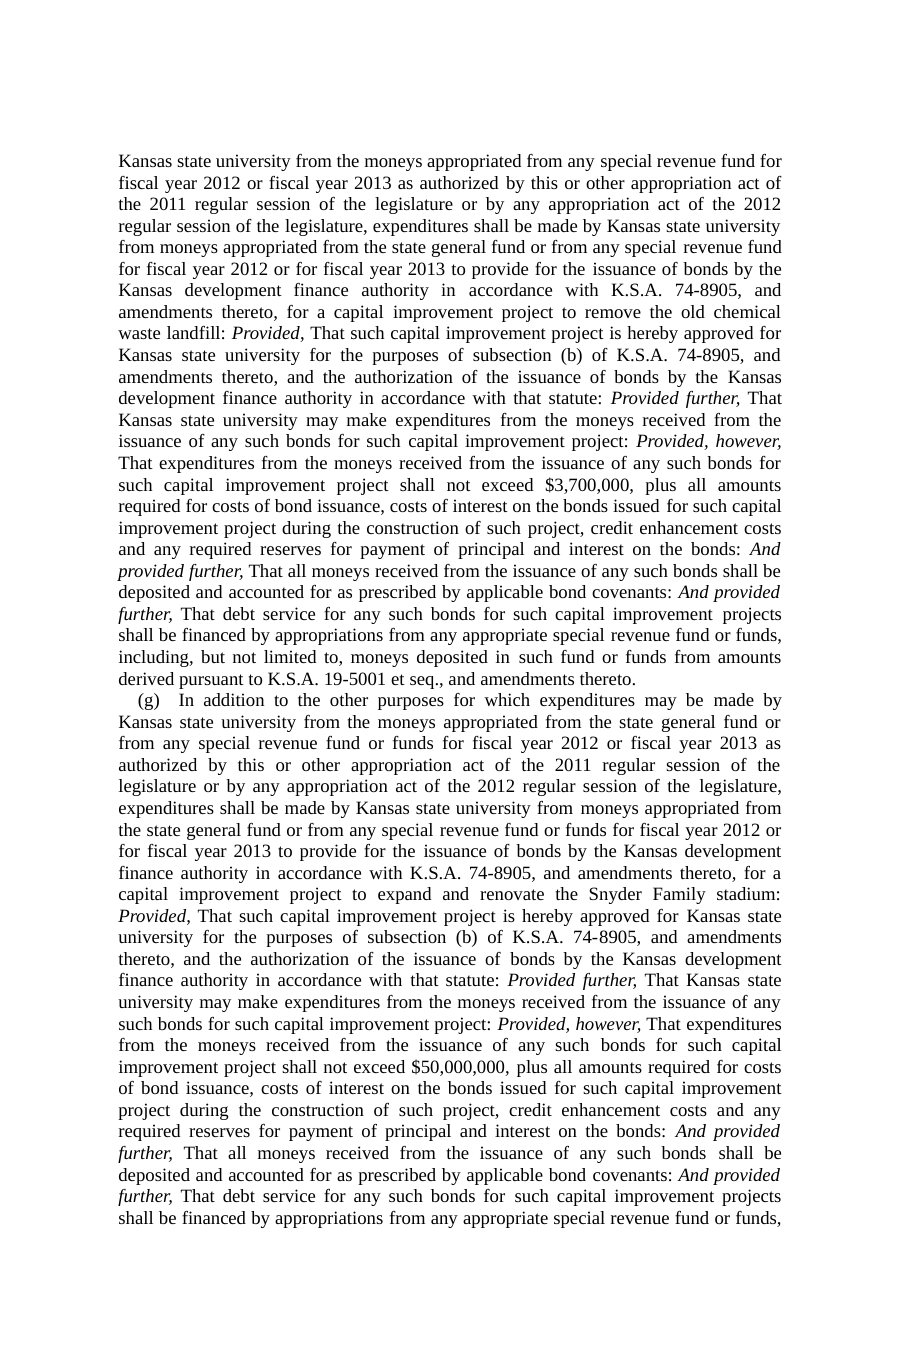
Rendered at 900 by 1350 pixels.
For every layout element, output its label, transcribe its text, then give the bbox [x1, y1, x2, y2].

text (g) In addition to the other purposes for which expenditures may be made by Kansas state university from the moneys appropriated from the state general fund or from any special revenue fund or funds for fiscal year 2012 or fiscal year 2013 as authorized by this or other appropriation act of the 2011 regular session of the legislature or by any appropriation act of the 2012 regular session of the legislature, expenditures shall be made by Kansas state university from moneys appropriated from the state general fund or from any special revenue fund or funds for fiscal year 2012 or for fiscal year 2013 to provide for the issuance of bonds by the Kansas development finance authority in accordance with K.S.A. 74-8905, and amendments thereto, for a capital improvement project to expand and renovate the Snyder Family stadium: Provided, That such capital improvement project is hereby approved for Kansas state university for the purposes of subsection (b) of K.S.A. 74-8905, and amendments thereto, and the authorization of the issuance of bonds by the Kansas development finance authority in accordance with that statute: Provided further, That Kansas state university may make expenditures from the moneys received from the issuance of any such bonds for such capital improvement project: Provided, however, That expenditures from the moneys received from the issuance of any such bonds for such capital improvement project shall not exceed $50,000,000, plus all amounts required for costs of bond issuance, costs of interest on the bonds issued for such capital improvement project during the construction of such project, credit enhancement costs and any required reserves for payment of principal and interest on the bonds: And provided further, That all moneys received from the issuance of any such bonds shall be deposited and accounted for as prescribed by applicable bond covenants: And provided further, That debt service for any such bonds for such capital improvement projects shall be financed by appropriations from any appropriate special revenue fund or funds, [118, 689, 782, 1228]
text Kansas state university from the moneys appropriated from any special revenue fund for fiscal year 2012 or fiscal year 2013 as authorized by this or other appropriation act of the 2011 regular session of the legislature or by any appropriation act of the 2012 regular session of the legislature, expenditures shall be made by Kansas state university from moneys appropriated from the state general fund or from any special revenue fund for fiscal year 2012 or for fiscal year 2013 to provide for the issuance of bonds by the Kansas development finance authority in accordance with K.S.A. 74-8905, and amendments thereto, for a capital improvement project to remove the old chemical waste landfill: Provided, That such capital improvement project is hereby approved for Kansas state university for the purposes of subsection (b) of K.S.A. 74-8905, and amendments thereto, and the authorization of the issuance of bonds by the Kansas development finance authority in accordance with that statute: Provided further, That Kansas state university may make expenditures from the moneys received from the issuance of any such bonds for such capital improvement project: Provided, however, That expenditures from the moneys received from the issuance of any such bonds for such capital improvement project shall not exceed $3,700,000, plus all amounts required for costs of bond issuance, costs of interest on the bonds issued for such capital improvement project during the construction of such project, credit enhancement costs and any required reserves for payment of principal and interest on the bonds: And provided further, That all moneys received from the issuance of any such bonds shall be deposited and accounted for as prescribed by applicable bond covenants: And provided further, That debt service for any such bonds for such capital improvement projects shall be financed by appropriations from any appropriate special revenue fund or funds, including, but not limited to, moneys deposited in such fund or funds from amounts derived pursuant to K.S.A. 19-5001 et seq., and amendments thereto. [118, 150, 782, 689]
